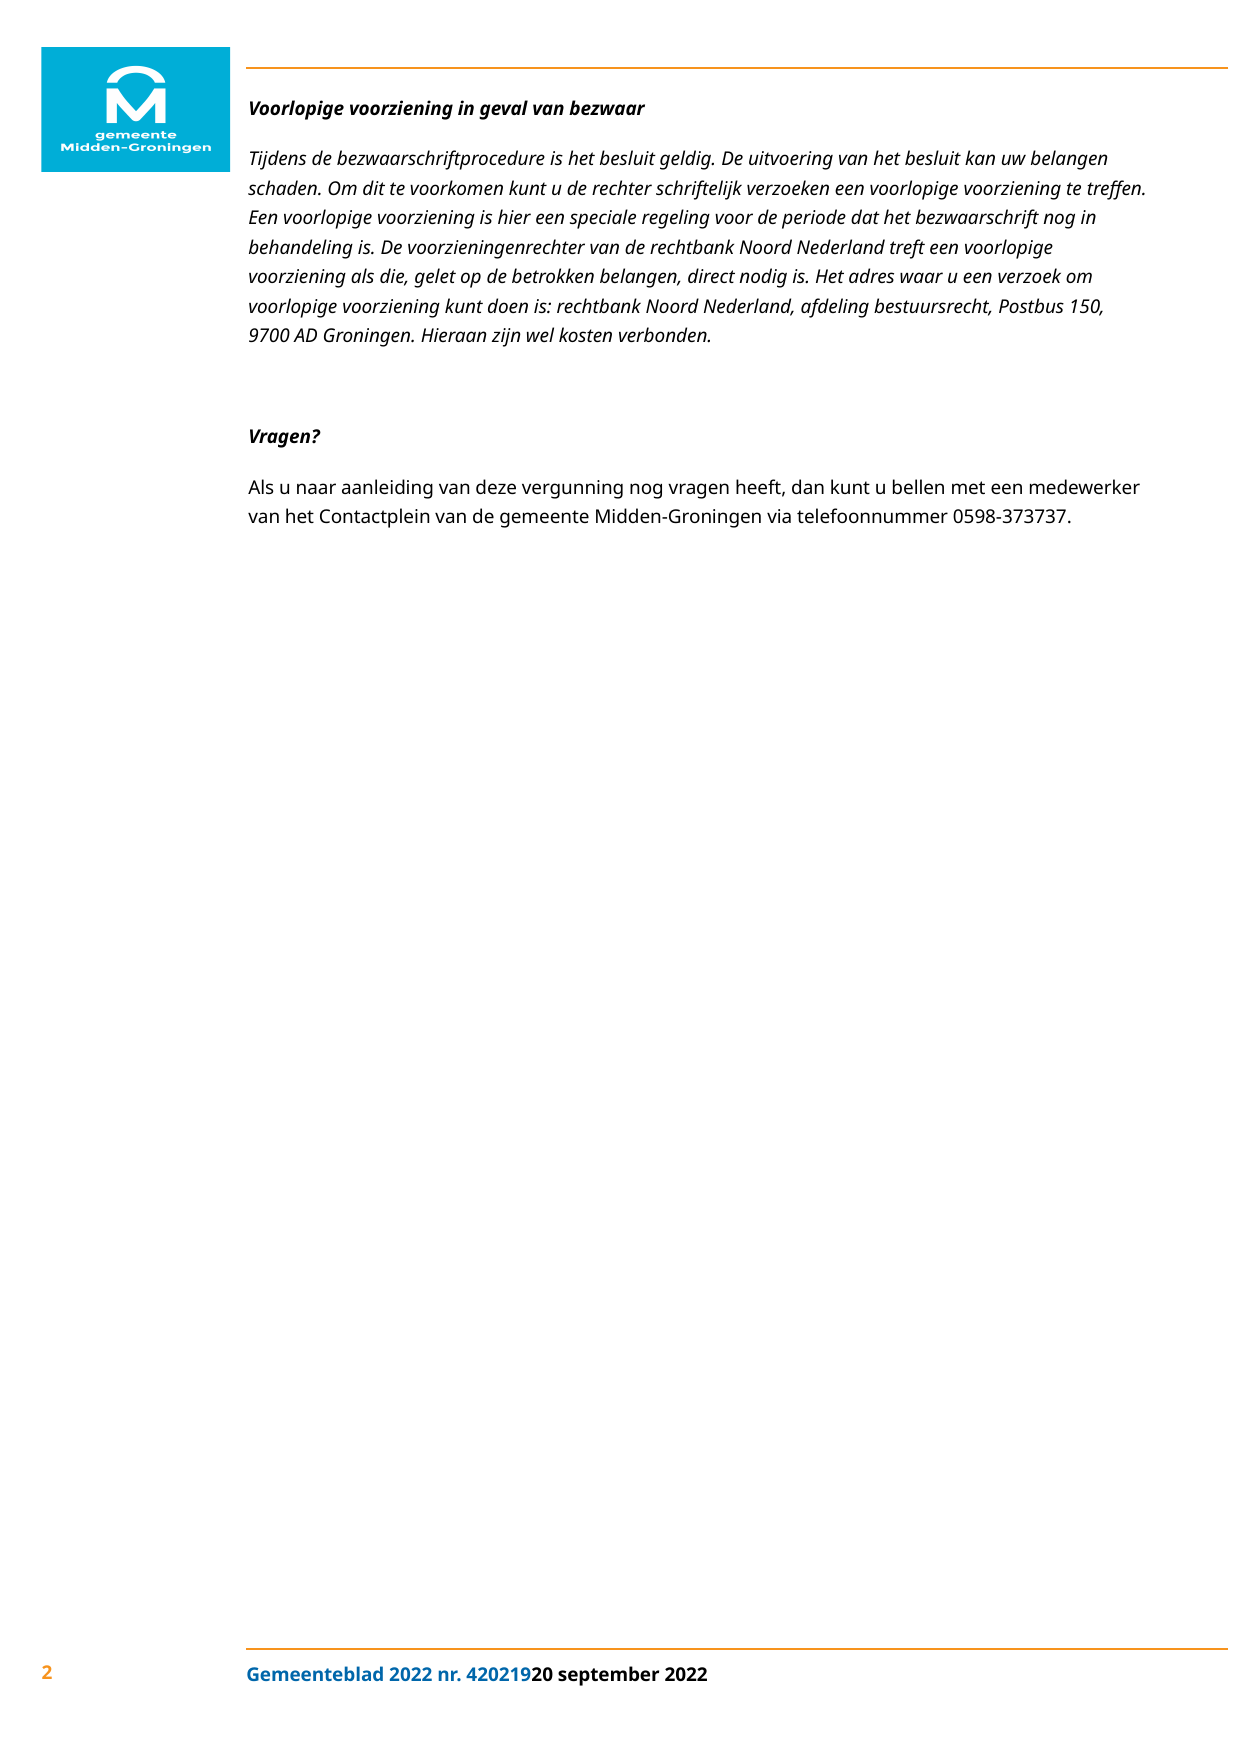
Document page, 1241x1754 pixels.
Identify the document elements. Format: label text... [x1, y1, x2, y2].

picture [107, 89, 165, 122]
picture [108, 66, 164, 82]
picture [184, 146, 190, 153]
text Voorlopige voorziening in geval van bezwaar [248, 95, 1152, 121]
text Vragen? [248, 423, 1152, 449]
text Als u naar aanleiding van deze vergunning nog vragen heeft, dan kunt u bellen met een medewerker van het Contactplein van de gemeente Midden-Groningen via telefoonnummer 0598-373737. [248, 474, 1152, 529]
text Tijdens de bezwaarschriftprocedure is het besluit geldig. De uitvoering van het besluit kan uw belangen schaden. Om dit te voorkomen kunt u de rechter schriftelijk verzoeken een voorlopige voorziening te treffen. Een voorlopige voorziening is hier een speciale regeling voor de periode dat het bezwaarschrift nog in behandeling is. De voorzieningenrechter van de rechtbank Noord Nederland treft een voorlopige voorziening als die, gelet op de betrokken belangen, direct nodig is. Het adres waar u een verzoek om voorlopige voorziening kunt doen is: rechtbank Noord Nederland, afdeling bestuursrecht, Postbus 150, 9700 AD Groningen. Hieraan zijn wel kosten verbonden. [248, 145, 1152, 348]
